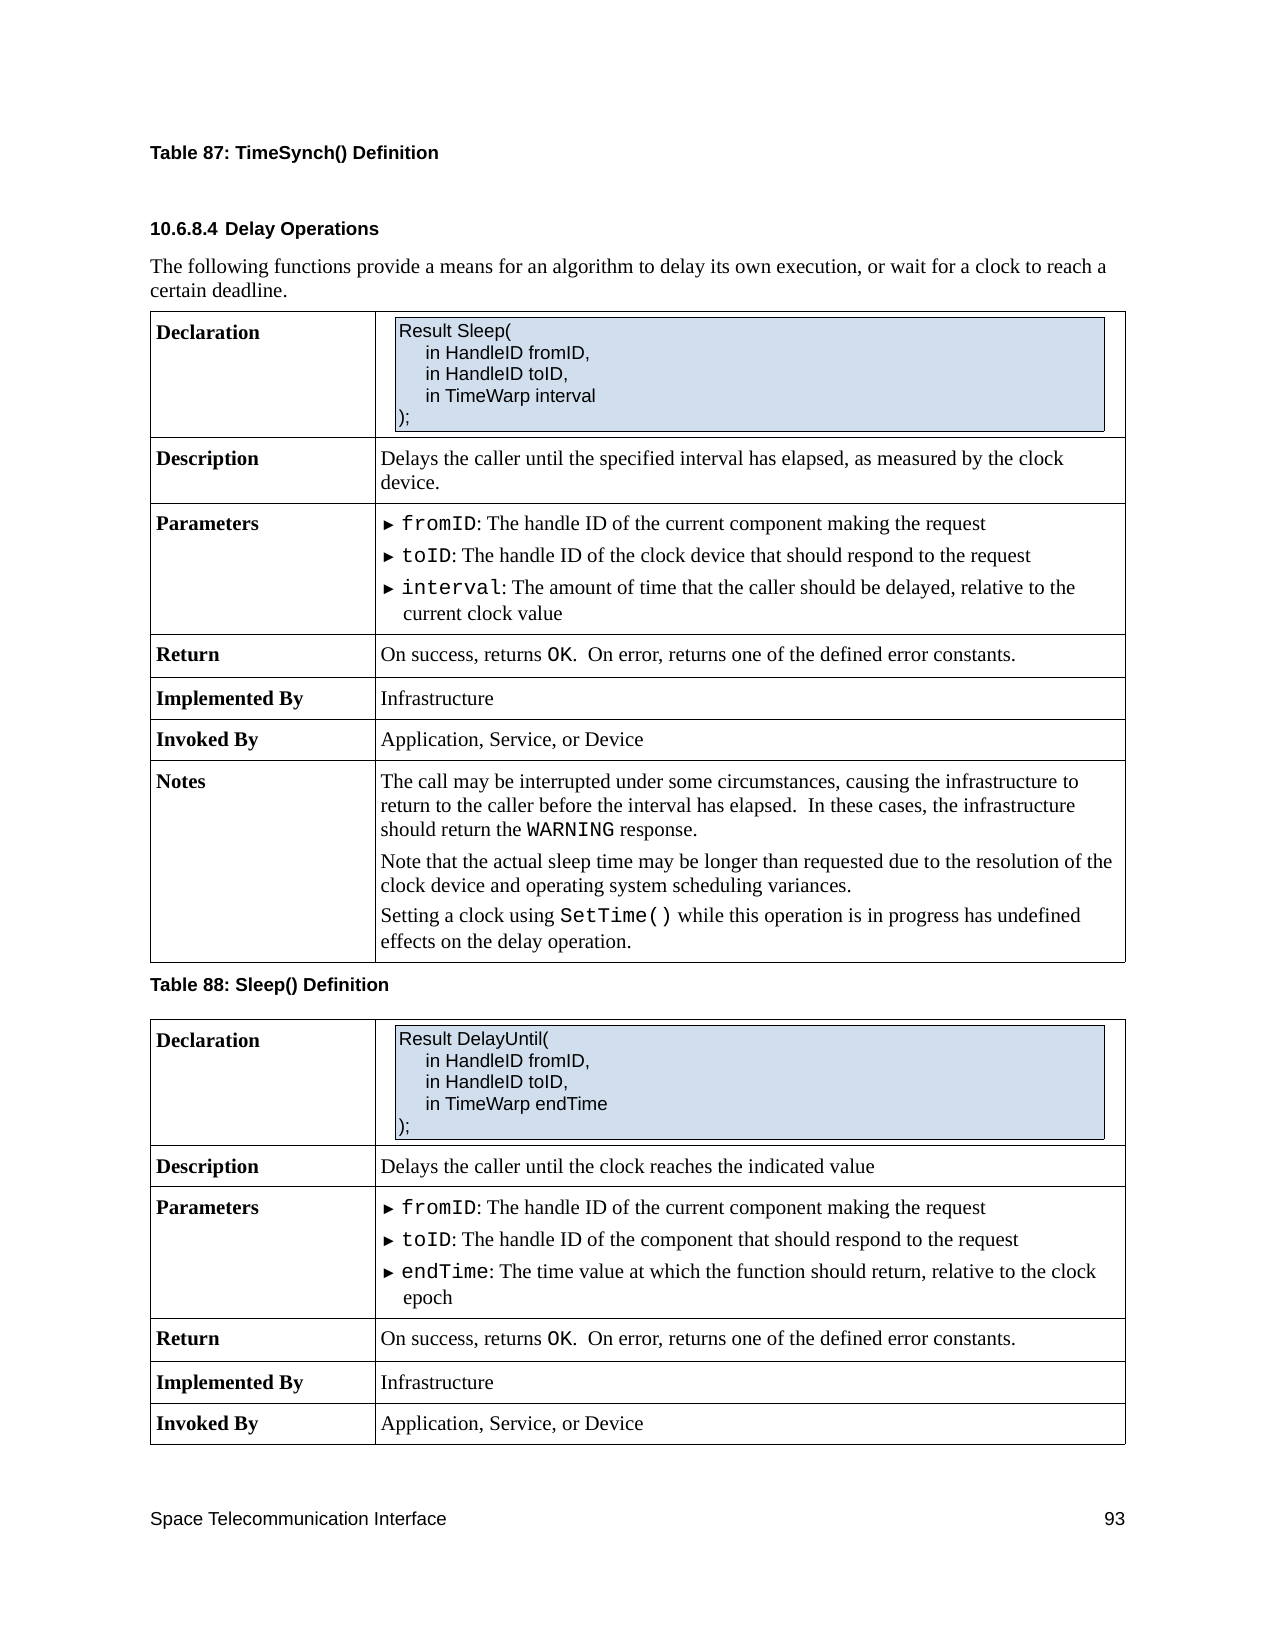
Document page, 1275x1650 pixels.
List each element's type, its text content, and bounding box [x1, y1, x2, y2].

table_cell Parameters [151, 504, 375, 633]
table_cell fromID: The handle ID of the current component making the request toID: The handle ID of the component that should respond to the request endTime: The time value at which the function should return, relative to the clock epoch [376, 1187, 1125, 1317]
table_header Declaration [151, 1020, 375, 1145]
text Table 87: TimeSynch() Definition [150, 142, 1125, 163]
table_cell Implemented By [151, 678, 375, 718]
table_cell Invoked By [151, 720, 375, 760]
table_cell Delays the caller until the specified interval has elapsed, as measured by the clock device. [376, 438, 1125, 502]
table_header Result DelayUntil( in HandleID fromID, in HandleID toID, in TimeWarp endTime ); [376, 1020, 1125, 1145]
table_cell fromID: The handle ID of the current component making the request toID: The handle ID of the clock device that should respond to the request interval: The amount of time that the caller should be delayed, relative to the current clock value [376, 504, 1125, 633]
table_cell Infrastructure [376, 678, 1125, 718]
table_cell Notes [151, 761, 375, 962]
table_cell Application, Service, or Device [376, 720, 1125, 760]
table_cell Invoked By [151, 1404, 375, 1444]
text The following functions provide a means for an algorithm to delay its own execution, or wait for a clock to reach a certain deadline. [150, 254, 1125, 302]
table_cell Infrastructure [376, 1362, 1125, 1402]
text Table 88: Sleep() Definition [150, 974, 1125, 995]
subtitle Delay Operations [150, 217, 1125, 239]
table_cell Delays the caller until the clock reaches the indicated value [376, 1146, 1125, 1186]
table_cell The call may be interrupted under some circumstances, causing the infrastructure to return to the caller before the interval has elapsed. In these cases, the infrastructure should return the WARNING response. Note that the actual sleep time may be longer than requested due to the resolution of the clock device and operating system scheduling variances. Setting a clock using SetTime() while this operation is in progress has undefined effects on the delay operation. [376, 761, 1125, 962]
table_cell On success, returns OK. On error, returns one of the defined error constants. [376, 1319, 1125, 1361]
table_cell Description [151, 1146, 375, 1186]
table_cell Implemented By [151, 1362, 375, 1402]
table_cell Description [151, 438, 375, 502]
table_cell Return [151, 1319, 375, 1361]
table_cell Return [151, 635, 375, 677]
table_cell On success, returns OK. On error, returns one of the defined error constants. [376, 635, 1125, 677]
table_cell Application, Service, or Device [376, 1404, 1125, 1444]
table_header Declaration [151, 312, 375, 437]
table_cell Parameters [151, 1187, 375, 1317]
table_header Result Sleep( in HandleID fromID, in HandleID toID, in TimeWarp interval ); [376, 312, 1125, 437]
